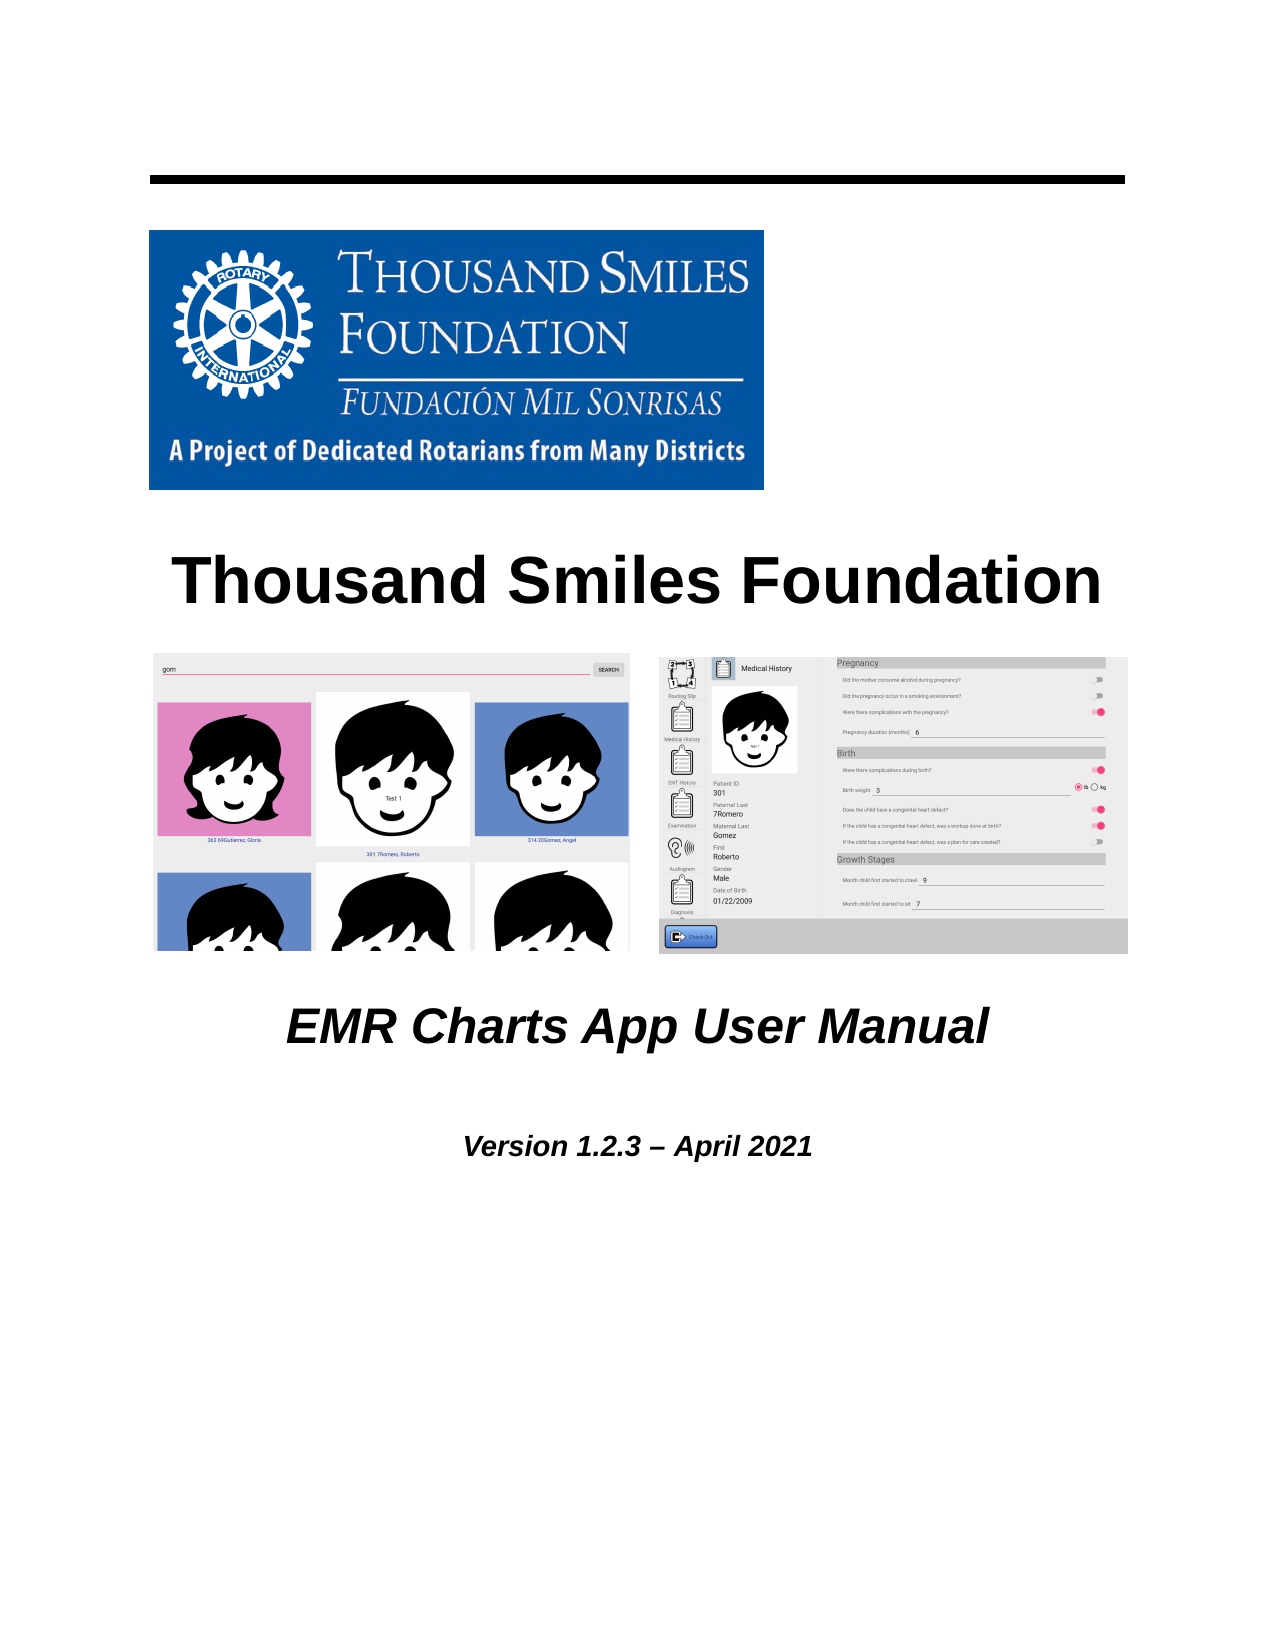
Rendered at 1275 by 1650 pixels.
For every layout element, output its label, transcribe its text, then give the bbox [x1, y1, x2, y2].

picture [153, 653, 630, 951]
picture [149, 230, 764, 490]
picture [659, 657, 1128, 954]
subtitle EMR Charts App User Manual [150, 996, 1125, 1054]
subtitle Version 1.2.3 – April 2021 [150, 1129, 1125, 1162]
title Thousand Smiles Foundation [150, 541, 1125, 618]
